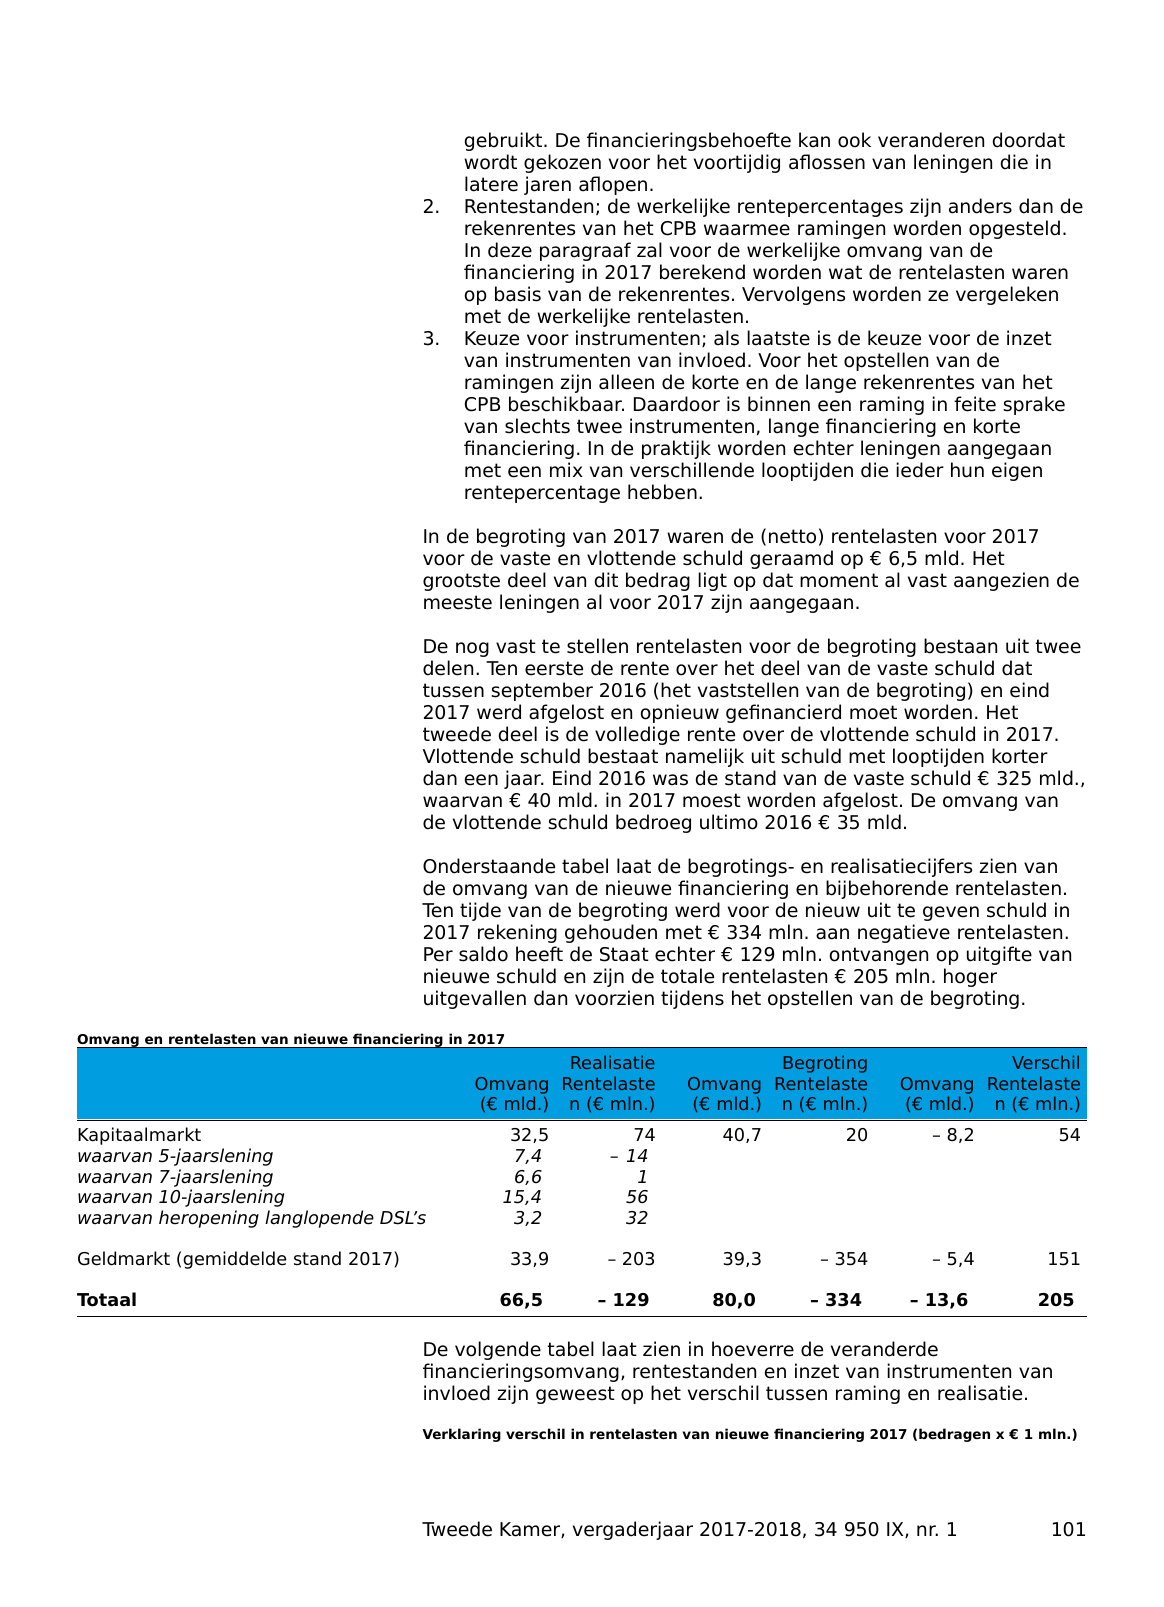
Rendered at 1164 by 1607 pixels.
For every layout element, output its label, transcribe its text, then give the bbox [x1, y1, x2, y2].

text Onderstaande tabel laat de begrotings- en realisatiecijfers zien van de omvang van de nieuwe financiering en bijbehorende rentelasten. Ten tijde van de begroting werd voor de nieuw uit te geven schuld in 2017 rekening gehouden met € 334 mln. aan negatieve rentelasten. Per saldo heeft de Staat echter € 129 mln. ontvangen op uitgifte van nieuwe schuld en zijn de totale rentelasten € 205 mln. hoger uitgevallen dan voorzien tijdens het opstellen van de begroting. [422, 856, 1087, 1010]
table_cell [768, 1208, 874, 1228]
table_cell [661, 1187, 768, 1208]
table_cell waarvan 7-jaarslening [77, 1167, 449, 1187]
table_cell [77, 1270, 449, 1290]
table_cell – 203 [555, 1249, 661, 1270]
table_cell 56 [555, 1187, 661, 1208]
table_cell Totaal [77, 1290, 449, 1316]
table_cell 205 [980, 1290, 1087, 1316]
table_cell [77, 1229, 449, 1249]
table_cell 32 [555, 1208, 661, 1228]
table_cell 6,6 [449, 1167, 555, 1187]
table_cell [768, 1187, 874, 1208]
table_cell 32,5 [449, 1121, 555, 1146]
table_cell [874, 1187, 980, 1208]
table_cell Omvang (€ mld.) [874, 1074, 980, 1119]
table_cell [555, 1270, 661, 1290]
table_cell Geldmarkt (gemiddelde stand 2017) [77, 1249, 449, 1270]
table_cell [874, 1146, 980, 1167]
table_cell [661, 1208, 768, 1228]
text In de begroting van 2017 waren de (netto) rentelasten voor 2017 voor de vaste en vlottende schuld geraamd op € 6,5 mld. Het grootste deel van dit bedrag ligt op dat moment al vast aangezien de meeste leningen al voor 2017 zijn aangegaan. [422, 526, 1087, 614]
table_header Omvang en rentelasten van nieuwe financiering in 2017 [77, 1032, 1087, 1047]
table_cell 40,7 [661, 1121, 768, 1146]
table_cell [661, 1229, 768, 1249]
table_cell [77, 1074, 449, 1119]
table_cell 15,4 [449, 1187, 555, 1208]
table_cell [980, 1167, 1087, 1187]
table_header Verklaring verschil in rentelasten van nieuwe financiering 2017 (bedragen x € 1 mln.) [422, 1427, 1087, 1442]
table_cell Omvang (€ mld.) [661, 1074, 768, 1119]
table_cell 66,5 [449, 1290, 555, 1316]
table_cell – 14 [555, 1146, 661, 1167]
table_cell – 129 [555, 1290, 661, 1316]
table_cell Kapitaalmarkt [77, 1121, 449, 1146]
table_cell [449, 1229, 555, 1249]
table_cell [980, 1146, 1087, 1167]
text De volgende tabel laat zien in hoeverre de veranderde financieringsomvang, rentestanden en inzet van instrumenten van invloed zijn geweest op het verschil tussen raming en realisatie. [422, 1339, 1087, 1405]
table_cell – 5,4 [874, 1249, 980, 1270]
table_cell – 13,6 [874, 1290, 980, 1316]
table_cell [661, 1146, 768, 1167]
text De nog vast te stellen rentelasten voor de begroting bestaan uit twee delen. Ten eerste de rente over het deel van de vaste schuld dat tussen september 2016 (het vaststellen van de begroting) en eind 2017 werd afgelost en opnieuw gefinancierd moet worden. Het tweede deel is de volledige rente over de vlottende schuld in 2017. Vlottende schuld bestaat namelijk uit schuld met looptijden korter dan een jaar. Eind 2016 was de stand van de vaste schuld € 325 mld., waarvan € 40 mld. in 2017 moest worden afgelost. De omvang van de vlottende schuld bedroeg ultimo 2016 € 35 mld. [422, 636, 1087, 834]
table_cell Rentelasten (€ mln.) [555, 1074, 661, 1119]
table_cell [768, 1270, 874, 1290]
table_cell [661, 1270, 768, 1290]
table_cell [449, 1270, 555, 1290]
table_cell [980, 1187, 1087, 1208]
text 3. Keuze voor instrumenten; als laatste is de keuze voor de inzet van instrumenten van invloed. Voor het opstellen van de ramingen zijn alleen de korte en de lange rekenrentes van het CPB beschikbaar. Daardoor is binnen een raming in feite sprake van slechts twee instrumenten, lange financiering en korte financiering. In de praktijk worden echter leningen aangegaan met een mix van verschillende looptijden die ieder hun eigen rentepercentage hebben. [422, 328, 1087, 503]
table_cell waarvan 10-jaarslening [77, 1187, 449, 1208]
table_cell 39,3 [661, 1249, 768, 1270]
table_cell 80,0 [661, 1290, 768, 1316]
table_cell 20 [768, 1121, 874, 1146]
table_cell [980, 1270, 1087, 1290]
table_cell waarvan heropening langlopende DSL’s [77, 1208, 449, 1228]
table_cell [768, 1229, 874, 1249]
table_cell [874, 1167, 980, 1187]
table_cell Rentelasten (€ mln.) [980, 1074, 1087, 1119]
table_cell [874, 1229, 980, 1249]
table_cell Rentelasten (€ mln.) [768, 1074, 874, 1119]
table_cell [768, 1167, 874, 1187]
table_cell Omvang (€ mld.) [449, 1074, 555, 1119]
table_cell 74 [555, 1121, 661, 1146]
table_cell 3,2 [449, 1208, 555, 1228]
table_cell – 354 [768, 1249, 874, 1270]
table_cell 54 [980, 1121, 1087, 1146]
table_cell [874, 1270, 980, 1290]
table_cell Realisatie [449, 1048, 661, 1074]
table_cell 151 [980, 1249, 1087, 1270]
table_cell 1 [555, 1167, 661, 1187]
table_cell Begroting [661, 1048, 874, 1074]
table_cell [661, 1167, 768, 1187]
table_cell – 8,2 [874, 1121, 980, 1146]
table_cell [555, 1229, 661, 1249]
table_cell [874, 1208, 980, 1228]
table_cell [77, 1048, 449, 1074]
table_cell – 334 [768, 1290, 874, 1316]
table_cell [768, 1146, 874, 1167]
table_cell [980, 1229, 1087, 1249]
table_cell waarvan 5-jaarslening [77, 1146, 449, 1167]
table_cell 33,9 [449, 1249, 555, 1270]
table_cell Verschil [874, 1048, 1087, 1074]
text 2. Rentestanden; de werkelijke rentepercentages zijn anders dan de rekenrentes van het CPB waarmee ramingen worden opgesteld. In deze paragraaf zal voor de werkelijke omvang van de financiering in 2017 berekend worden wat de rentelasten waren op basis van de rekenrentes. Vervolgens worden ze vergeleken met de werkelijke rentelasten. [422, 196, 1087, 328]
text gebruikt. De financieringsbehoefte kan ook veranderen doordat wordt gekozen voor het voortijdig aflossen van leningen die in latere jaren aflopen. [422, 130, 1087, 196]
table_cell 7,4 [449, 1146, 555, 1167]
table_cell [980, 1208, 1087, 1228]
